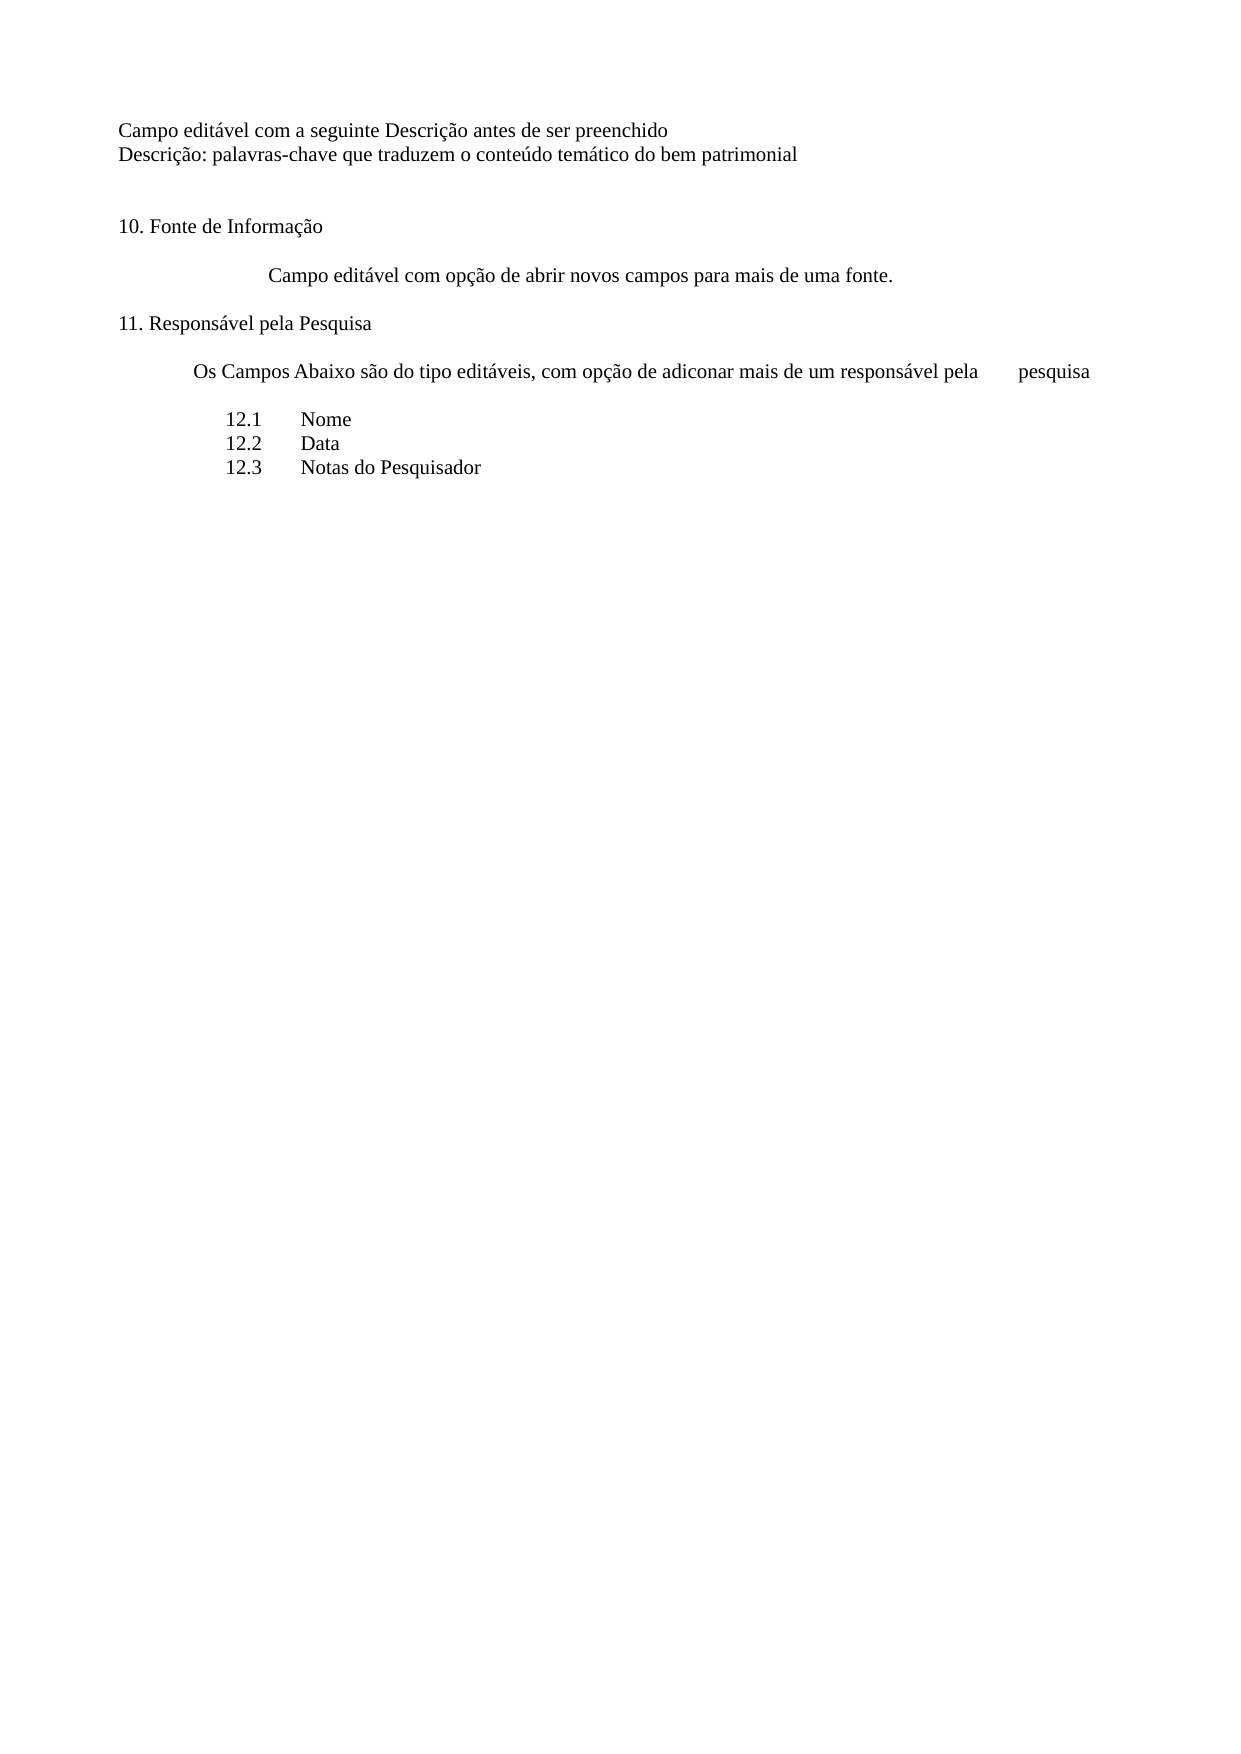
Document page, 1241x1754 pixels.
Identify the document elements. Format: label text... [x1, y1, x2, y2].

text 11. Responsável pela Pesquisa [118, 311, 1122, 335]
text Os Campos Abaixo são do tipo editáveis, com opção de adiconar mais de um responsável pela pesquisa [118, 359, 1122, 383]
text 12.3 Notas do Pesquisador [225, 455, 1122, 479]
text Campo editável com a seguinte Descrição antes de ser preenchido [118, 118, 1122, 142]
text 12.1 Nome [225, 407, 1122, 431]
text 10. Fonte de Informação [118, 214, 1122, 238]
text 12.2 Data [225, 431, 1122, 455]
text Campo editável com opção de abrir novos campos para mais de uma fonte. [118, 262, 1122, 287]
text Descrição: palavras-chave que traduzem o conteúdo temático do bem patrimonial [118, 142, 1122, 166]
